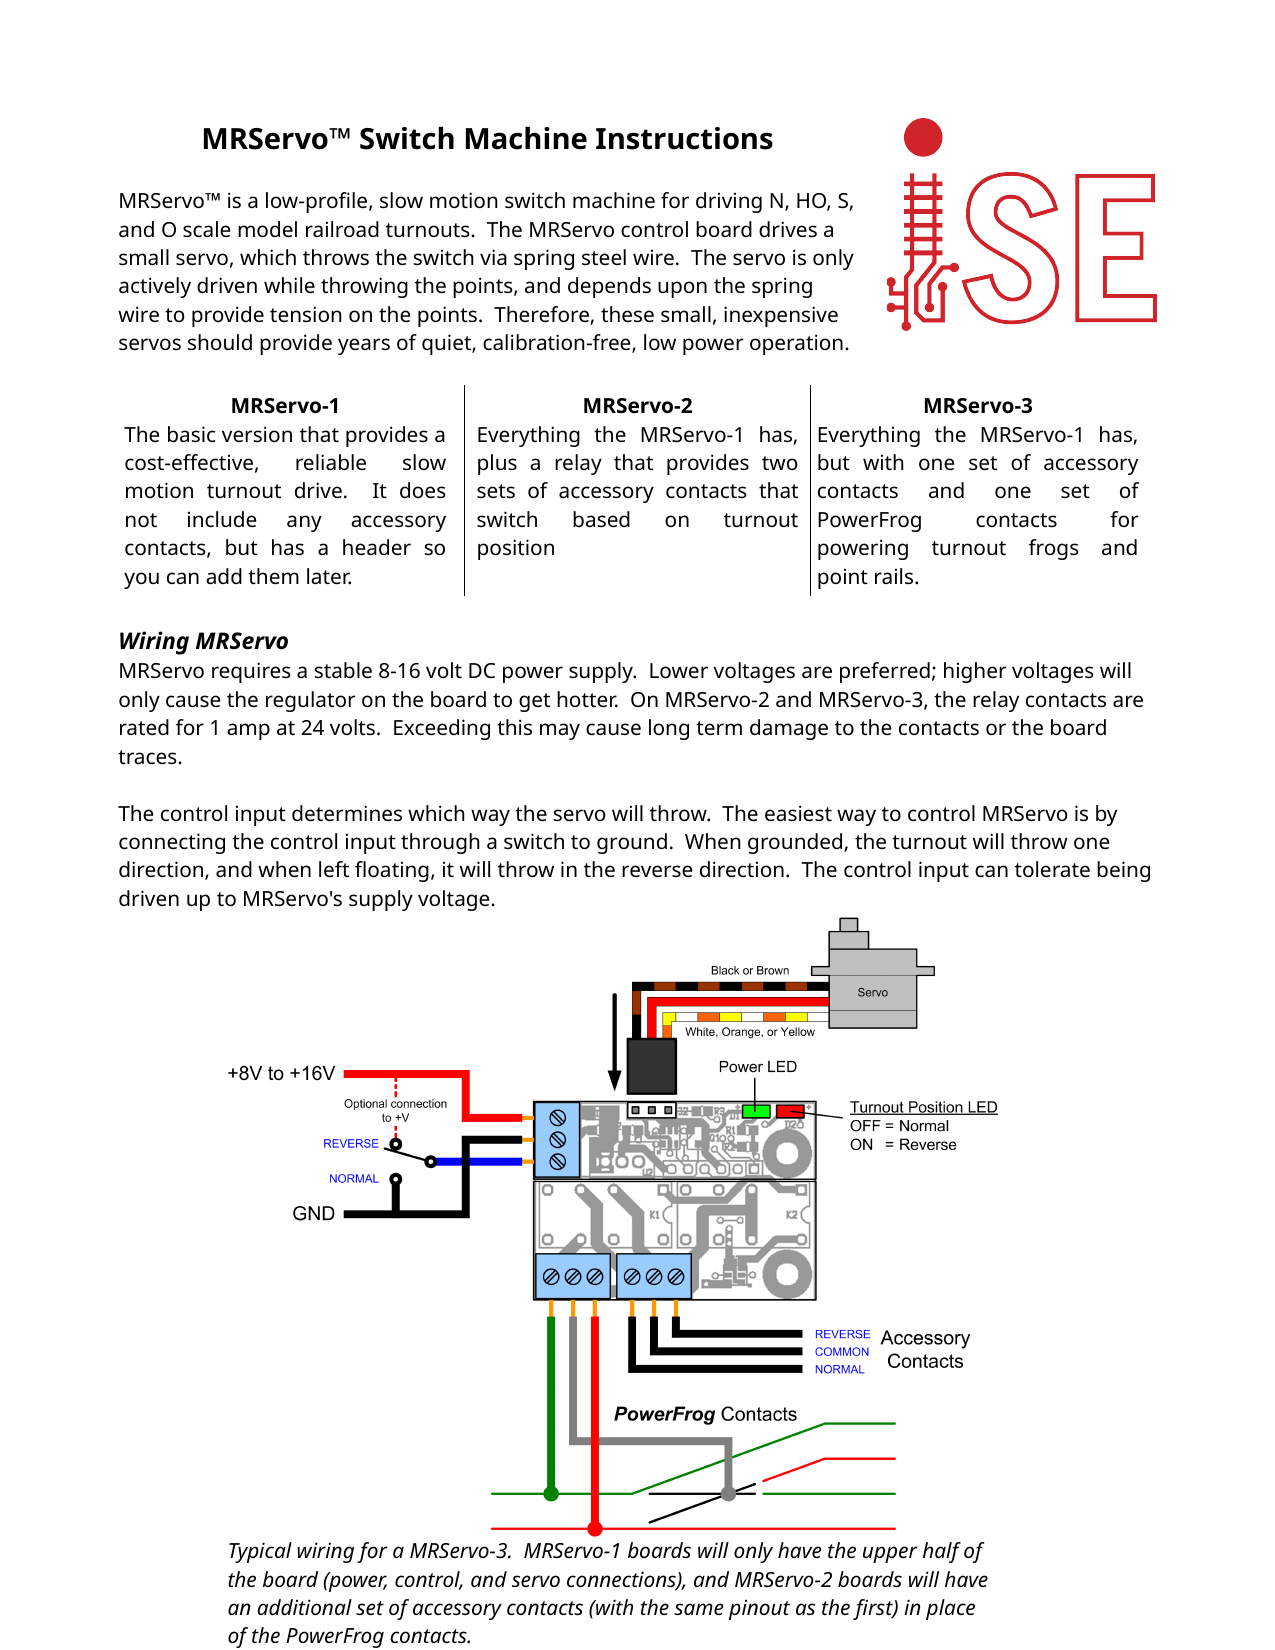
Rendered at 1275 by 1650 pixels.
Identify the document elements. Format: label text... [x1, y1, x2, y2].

table_header MRServo-2 Everything the MRServo-1 has, plus a relay that provides two sets of accessory contacts that switch based on turnout position [465, 385, 810, 596]
table_header MRServo-1 The basic version that provides a cost-effective, reliable slow motion turnout drive. It does not include any accessory contacts, but has a header so you can add them later. [118, 385, 464, 596]
text Typical wiring for a MRServo-3. MRServo-1 boards will only have the upper half of the board (power, control, and servo connections), and MRServo-2 boards will have an additional set of accessory contacts (with the same pinout as the first) in place of the PowerFrog contacts. [227, 1537, 998, 1650]
text MRServo™ is a low-profile, slow motion switch machine for driving N, HO, S, and O scale model railroad turnouts. The MRServo control board drives a small servo, which throws the switch via spring steel wire. The servo is only actively driven while throwing the points, and depends upon the spring wire to provide tension on the points. Therefore, these small, inexpensive servos should provide years of quiet, calibration-free, low power operation. [118, 186, 1157, 357]
text Wiring MRServo [118, 625, 1157, 656]
picture [227, 917, 998, 1537]
picture [886, 118, 1157, 331]
text MRServo™ Switch Machine Instructions [118, 118, 886, 158]
text MRServo requires a stable 8-16 volt DC power supply. Lower voltages are preferred; higher voltages will only cause the regulator on the board to get hotter. On MRServo-2 and MRServo-3, the relay contacts are rated for 1 amp at 24 volts. Exceeding this may cause long term damage to the contacts or the board traces. [118, 656, 1157, 770]
table_header MRServo-3 Everything the MRServo-1 has, but with one set of accessory contacts and one set of PowerFrog contacts for powering turnout frogs and point rails. [811, 385, 1157, 596]
text The control input determines which way the servo will throw. The easiest way to control MRServo is by connecting the control input through a switch to ground. When grounded, the turnout will throw one direction, and when left floating, it will throw in the reverse direction. The control input can tolerate being driven up to MRServo's supply voltage. [118, 799, 1157, 912]
